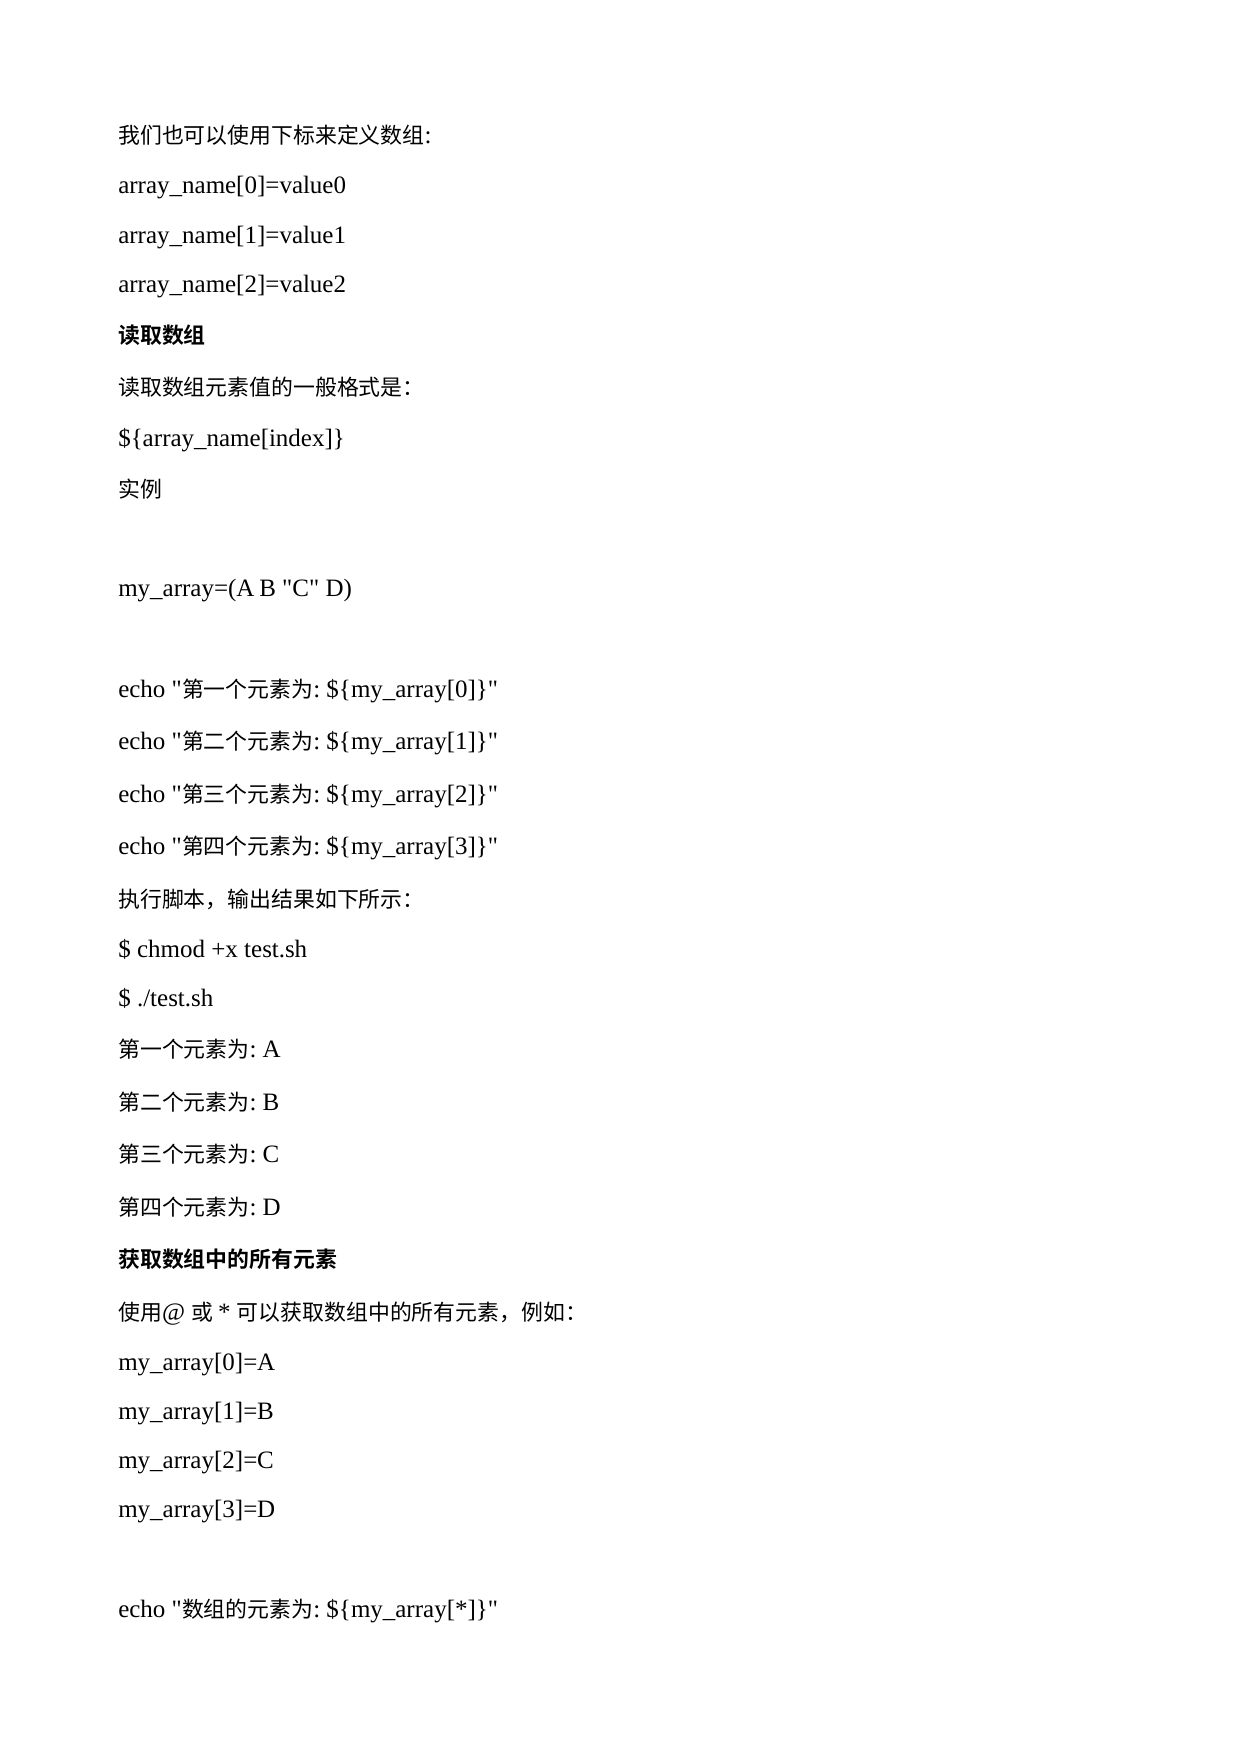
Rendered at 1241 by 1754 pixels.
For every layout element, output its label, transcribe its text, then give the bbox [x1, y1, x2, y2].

text echo "第二个元素为: ${my_array[1]}" [118, 724, 1122, 756]
text 读取数组元素值的一般格式是： [118, 370, 1122, 402]
text array_name[0]=value0 [118, 171, 1122, 199]
text 第三个元素为: C [118, 1137, 1122, 1169]
text 使用@ 或 * 可以获取数组中的所有元素，例如： [118, 1295, 1122, 1326]
text $ chmod +x test.sh [118, 934, 1122, 963]
text 第二个元素为: B [118, 1085, 1122, 1116]
text echo "第一个元素为: ${my_array[0]}" [118, 672, 1122, 703]
text 获取数组中的所有元素 [118, 1242, 1122, 1274]
text array_name[1]=value1 [118, 220, 1122, 248]
text 第四个元素为: D [118, 1190, 1122, 1221]
text ${array_name[index]} [118, 423, 1122, 452]
text $ ./test.sh [118, 983, 1122, 1012]
text my_array[3]=D [118, 1494, 1122, 1523]
text 实例 [118, 472, 1122, 503]
text 读取数组 [118, 318, 1122, 349]
text echo "第四个元素为: ${my_array[3]}" [118, 829, 1122, 861]
text my_array[0]=A [118, 1347, 1122, 1376]
text echo "数组的元素为: ${my_array[*]}" [118, 1592, 1122, 1624]
text 第一个元素为: A [118, 1032, 1122, 1064]
text 我们也可以使用下标来定义数组: [118, 118, 1122, 150]
text my_array=(A B "C" D) [118, 573, 1122, 602]
text echo "第三个元素为: ${my_array[2]}" [118, 777, 1122, 808]
text my_array[2]=C [118, 1445, 1122, 1474]
text my_array[1]=B [118, 1396, 1122, 1425]
text 执行脚本，输出结果如下所示： [118, 882, 1122, 913]
text array_name[2]=value2 [118, 269, 1122, 297]
